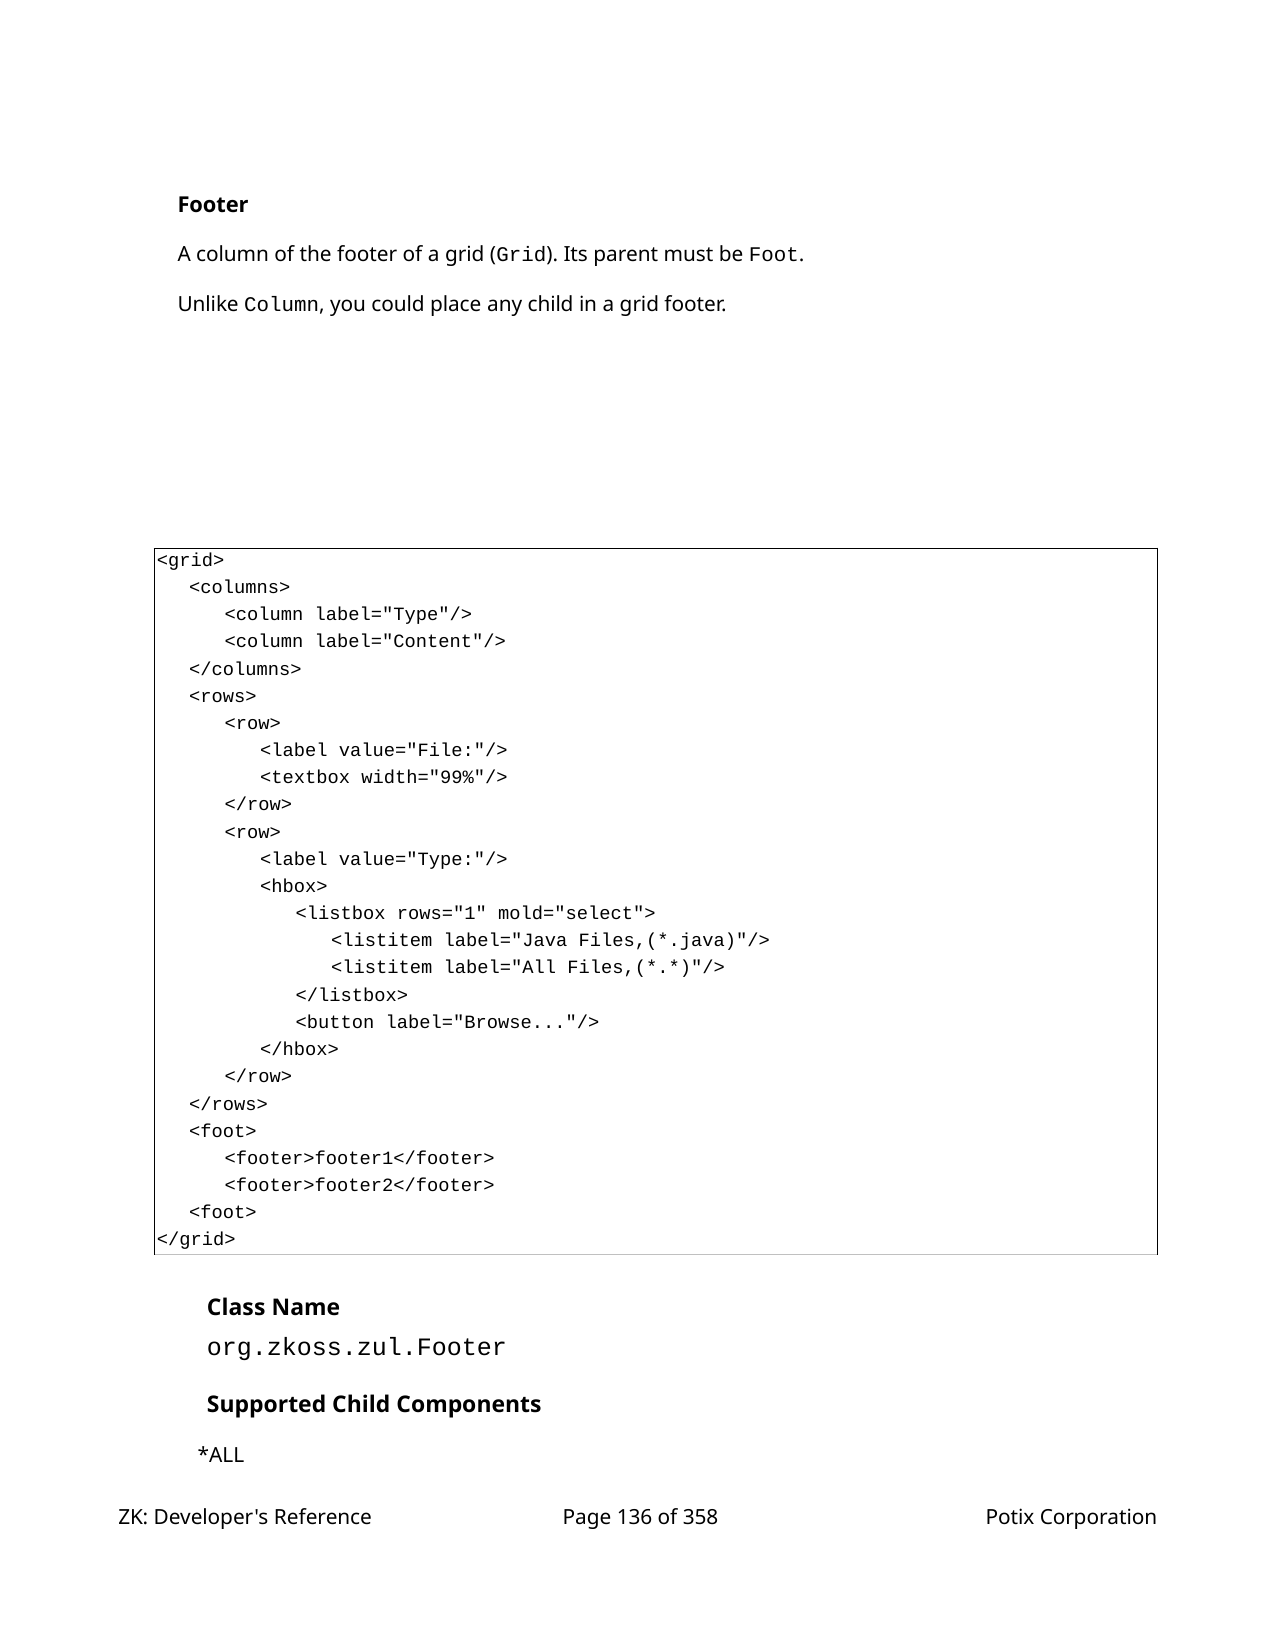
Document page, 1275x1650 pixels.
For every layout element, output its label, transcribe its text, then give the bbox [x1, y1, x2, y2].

text <foot> [155, 1200, 1157, 1224]
text <button label="Browse..."/> [155, 1010, 1157, 1034]
text </columns> [155, 656, 1157, 681]
text <hbox> [155, 874, 1157, 898]
text </rows> [155, 1091, 1157, 1116]
text <listbox rows="1" mold="select"> [155, 901, 1157, 925]
text <foot> [155, 1118, 1157, 1143]
subtitle Supported Child Components [207, 1388, 1157, 1419]
text <row> [155, 819, 1157, 844]
text <footer>footer1</footer> [155, 1146, 1157, 1170]
text *ALL [118, 1440, 1157, 1468]
text <row> [155, 711, 1157, 735]
text A column of the footer of a grid (Grid). Its parent must be Foot. [177, 239, 1157, 268]
text </row> [155, 792, 1157, 817]
text </listbox> [155, 983, 1157, 1007]
text <listitem label="All Files,(*.*)"/> [155, 955, 1157, 980]
text <footer>footer2</footer> [155, 1173, 1157, 1197]
text </grid> [155, 1227, 1157, 1254]
text <column label="Content"/> [155, 629, 1157, 653]
text <listitem label="Java Files,(*.java)"/> [155, 928, 1157, 952]
text <grid> [155, 549, 1157, 572]
text <label value="File:"/> [155, 738, 1157, 762]
text <textbox width="99%"/> [155, 765, 1157, 789]
text org.zkoss.zul.Footer [207, 1335, 1157, 1363]
text <label value="Type:"/> [155, 847, 1157, 871]
text Unlike Column, you could place any child in a grid footer. [177, 289, 1157, 317]
text <columns> [155, 575, 1157, 599]
subtitle Class Name [207, 1291, 1157, 1322]
text <rows> [155, 683, 1157, 708]
text </hbox> [155, 1037, 1157, 1061]
subtitle Footer [177, 189, 1157, 219]
text </row> [155, 1064, 1157, 1088]
text <column label="Type"/> [155, 602, 1157, 626]
